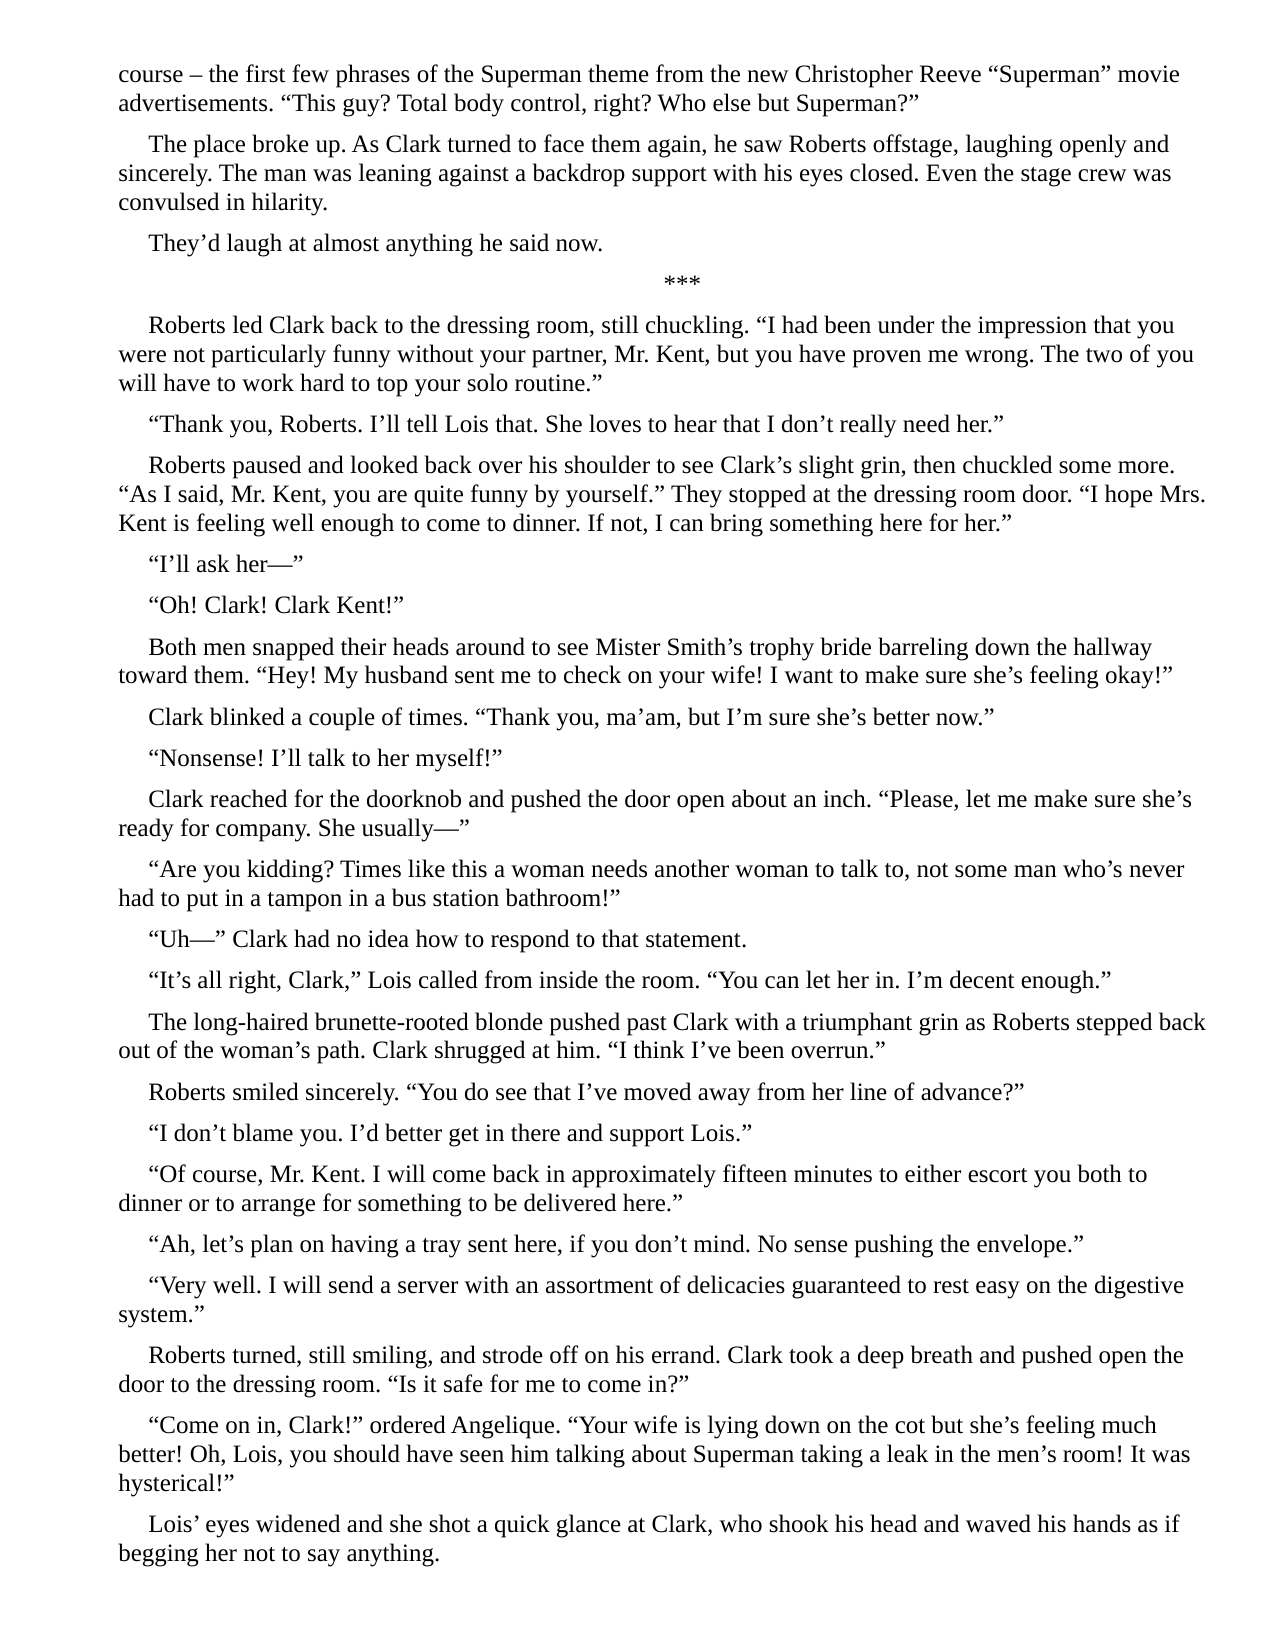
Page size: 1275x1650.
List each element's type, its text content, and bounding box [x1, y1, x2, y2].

text “I don’t blame you. I’d better get in there and support Lois.” [118, 1118, 1216, 1147]
text The long-haired brunette-rooted blonde pushed past Clark with a triumphant grin as Roberts stepped back out of the woman’s path. Clark shrugged at him. “I think I’ve been overrun.” [118, 1007, 1216, 1064]
text They’d laugh at almost anything he said now. [118, 228, 1216, 257]
text “Uh—” Clark had no idea how to respond to that statement. [118, 924, 1216, 953]
text “Ah, let’s plan on having a tray sent here, if you don’t mind. No sense pushing the envelope.” [118, 1229, 1216, 1258]
text “Of course, Mr. Kent. I will come back in approximately fifteen minutes to either escort you both to dinner or to arrange for something to be delivered here.” [118, 1159, 1216, 1217]
text Clark blinked a couple of times. “Thank you, ma’am, but I’m sure she’s better now.” [118, 702, 1216, 730]
text Both men snapped their heads around to see Mister Smith’s trophy bride barreling down the hallway toward them. “Hey! My husband sent me to check on your wife! I want to make sure she’s feeling okay!” [118, 632, 1216, 689]
text Roberts led Clark back to the dressing room, still chuckling. “I had been under the impression that you were not particularly funny without your partner, Mr. Kent, but you have proven me wrong. The two of you will have to work hard to top your solo routine.” [118, 310, 1216, 397]
text “Oh! Clark! Clark Kent!” [118, 590, 1216, 619]
text Roberts paused and looked back over his shoulder to see Clark’s slight grin, then chuckled some more. “As I said, Mr. Kent, you are quite funny by yourself.” They stopped at the dressing room door. “I hope Mrs. Kent is feeling well enough to come to dinner. If not, I can bring something here for her.” [118, 450, 1216, 537]
text “Nonsense! I’ll talk to her myself!” [118, 743, 1216, 772]
text Roberts smiled sincerely. “You do see that I’ve moved away from her line of advance?” [118, 1077, 1216, 1105]
text Roberts turned, still smiling, and strode off on his errand. Clark took a deep breath and pushed open the door to the dressing room. “Is it safe for me to come in?” [118, 1340, 1216, 1398]
text *** [118, 269, 1216, 298]
text Lois’ eyes widened and she shot a quick glance at Clark, who shook his head and waved his hands as if begging her not to say anything. [118, 1509, 1216, 1567]
text “I’ll ask her—” [118, 549, 1216, 578]
text The place broke up. As Clark turned to face them again, he saw Roberts offstage, laughing openly and sincerely. The man was leaning against a backdrop support with his eyes closed. Even the stage crew was convulsed in hilarity. [118, 129, 1216, 215]
text Clark reached for the doorknob and pushed the door open about an inch. “Please, let me make sure she’s ready for company. She usually—” [118, 784, 1216, 842]
text “Thank you, Roberts. I’ll tell Lois that. She loves to hear that I don’t really need her.” [118, 409, 1216, 438]
text “Come on in, Clark!” ordered Angelique. “Your wife is lying down on the cot but she’s feeling much better! Oh, Lois, you should have seen him talking about Superman taking a leak in the men’s room! It was hysterical!” [118, 1410, 1216, 1497]
text “Very well. I will send a server with an assortment of delicacies guaranteed to rest easy on the digestive system.” [118, 1270, 1216, 1328]
text “It’s all right, Clark,” Lois called from inside the room. “You can let her in. I’m decent enough.” [118, 965, 1216, 994]
text “Are you kidding? Times like this a woman needs another woman to talk to, not some man who’s never had to put in a tampon in a bus station bathroom!” [118, 854, 1216, 912]
text course – the first few phrases of the Superman theme from the new Christopher Reeve “Superman” movie advertisements. “This guy? Total body control, right? Who else but Superman?” [118, 59, 1216, 117]
